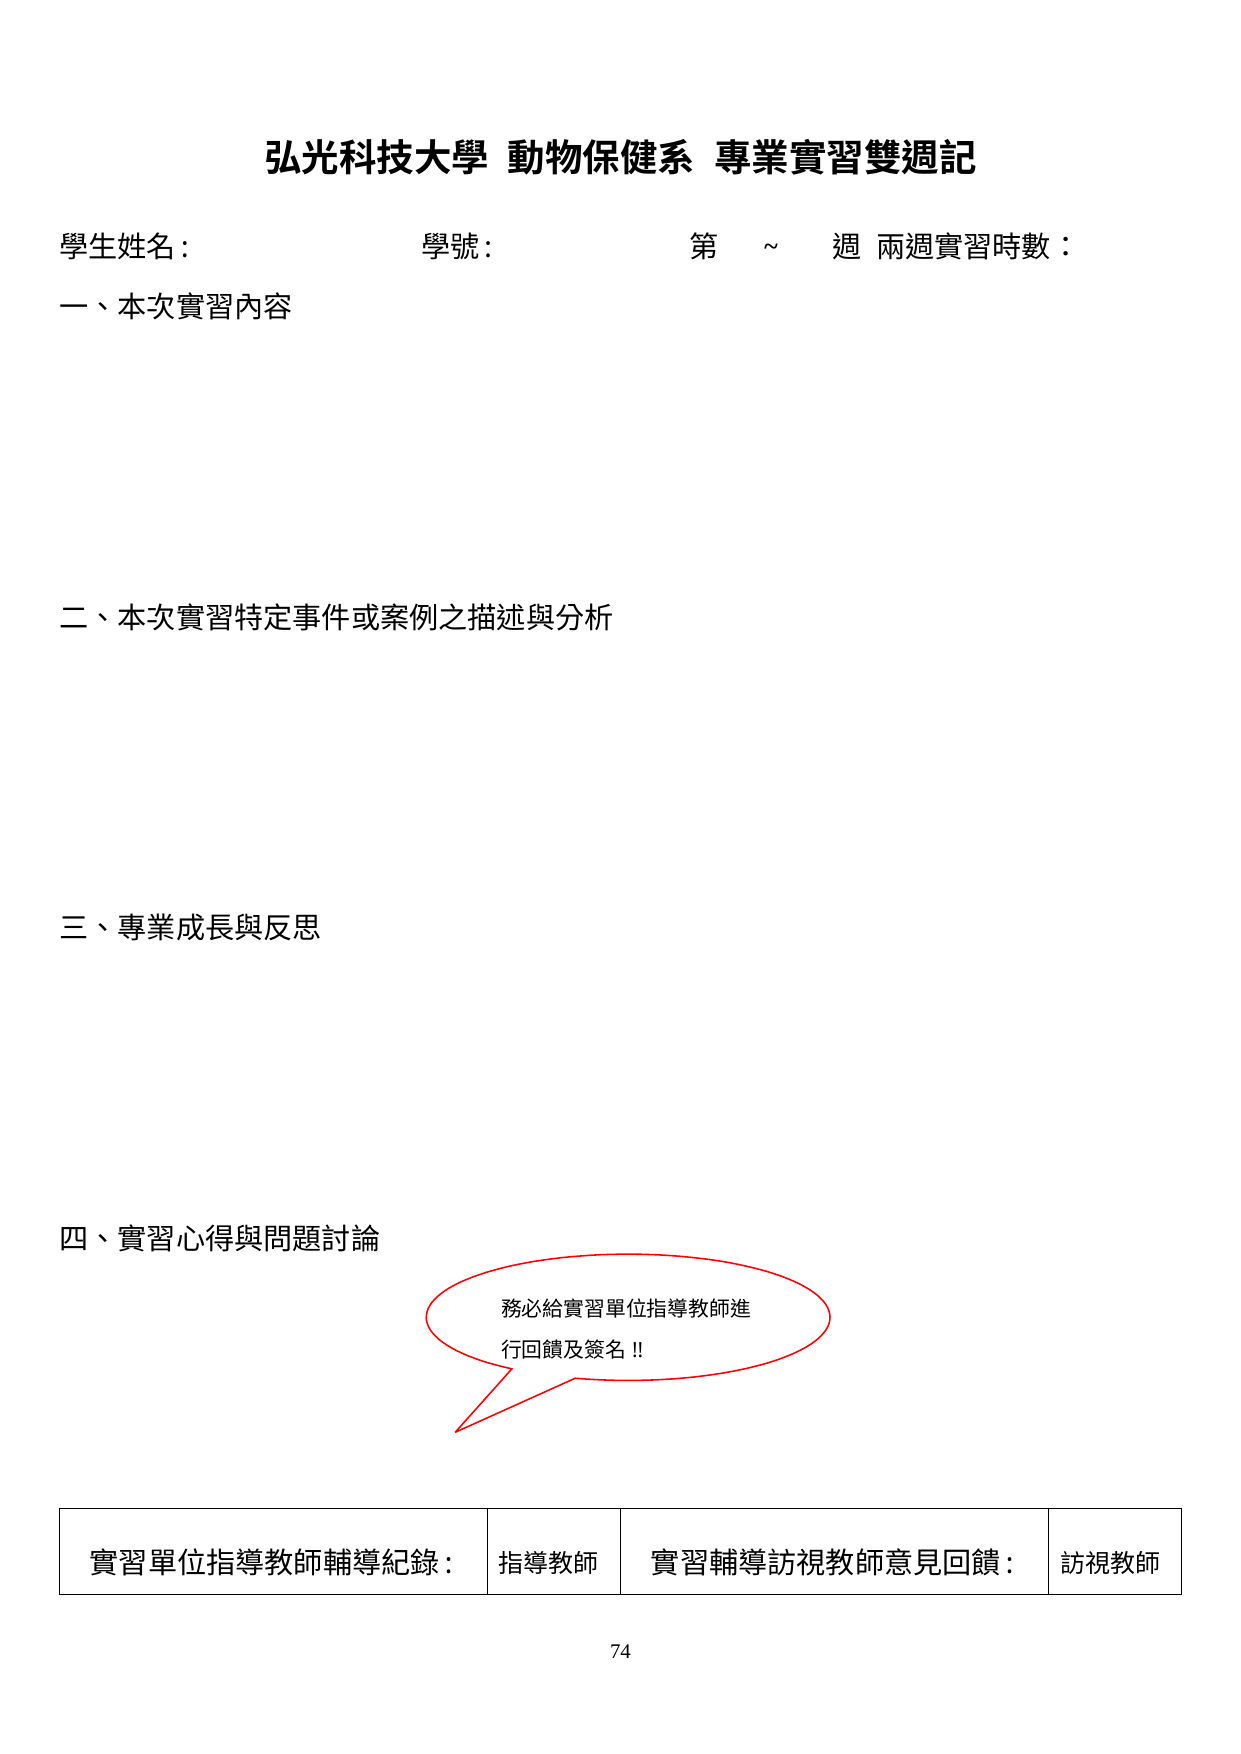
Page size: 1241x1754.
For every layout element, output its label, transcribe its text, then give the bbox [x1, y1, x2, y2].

text 二、本次實習特定事件或案例之描述與分析 [59, 595, 1181, 637]
text 學生姓名: 學號: 第 ~ 週 兩週實習時數： [59, 203, 1181, 266]
text 四、實習心得與問題討論 [59, 1216, 1181, 1257]
table_header 實習單位指導教師輔導紀錄: [60, 1509, 487, 1593]
table_header 實習輔導訪視教師意見回饋: [621, 1509, 1048, 1593]
text 一、本次實習內容 [59, 284, 1181, 326]
text 弘光科技大學 動物保健系 專業實習雙週記 [59, 114, 1181, 176]
text 三、專業成長與反思 [59, 905, 1181, 947]
table_header 訪視教師 [1049, 1509, 1181, 1593]
table_header 指導教師 [488, 1509, 620, 1593]
